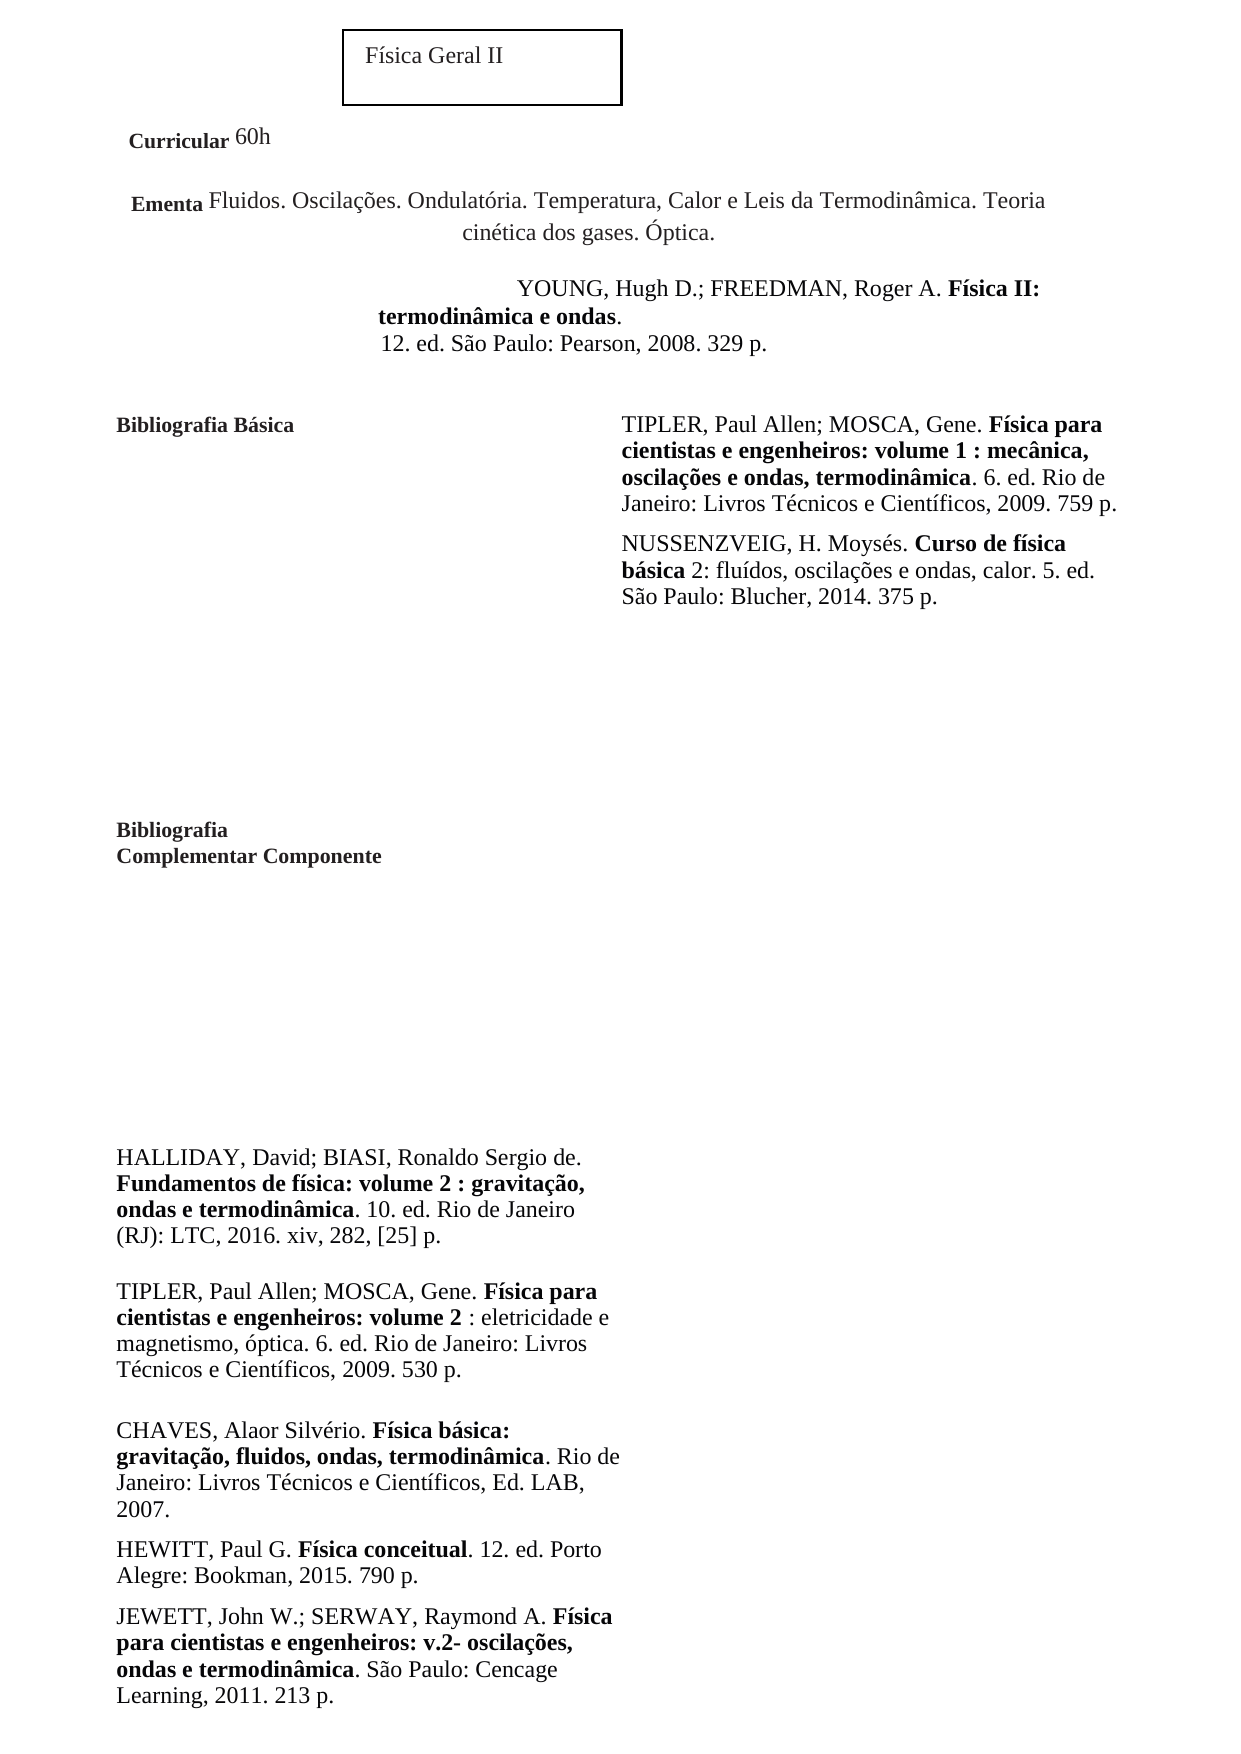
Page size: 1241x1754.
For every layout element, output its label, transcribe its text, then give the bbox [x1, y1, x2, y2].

text NUSSENZVEIG, H. Moysés. Curso de física básica 2: fluídos, oscilações e ondas, calor. 5. ed. São Paulo: Blucher, 2014. 375 p. [621, 531, 1127, 609]
text YOUNG, Hugh D.; FREEDMAN, Roger A. Física II: [116, 274, 1040, 302]
text TIPLER, Paul Allen; MOSCA, Gene. Física para cientistas e engenheiros: volume 2 : eletricidade e magnetismo, óptica. 6. ed. Rio de Janeiro: Livros Técnicos e Científicos, 2009. 530 p. [116, 1278, 621, 1383]
text Bibliografia [116, 817, 621, 843]
text Complementar Componente [116, 843, 621, 868]
text Ementa Fluidos. Oscilações. Ondulatória. Temperatura, Calor e Leis da Termodinâmica. Teoria cinética dos gases. Óptica. [128, 173, 1049, 245]
text termodinâmica e ondas. [378, 302, 1127, 329]
table_header Física Geral II [344, 31, 620, 104]
text Curricular 60h [128, 110, 1127, 153]
text 12. ed. São Paulo: Pearson, 2008. 329 p. [380, 329, 1127, 357]
text HALLIDAY, David; BIASI, Ronaldo Sergio de. Fundamentos de física: volume 2 : gravitação, ondas e termodinâmica. 10. ed. Rio de Janeiro (RJ): LTC, 2016. xiv, 282, [25] p. [116, 1144, 621, 1249]
text CHAVES, Alaor Silvério. Física básica: gravitação, fluidos, ondas, termodinâmica. Rio de Janeiro: Livros Técnicos e Científicos, Ed. LAB, 2007. [116, 1417, 621, 1522]
text HEWITT, Paul G. Física conceitual. 12. ed. Porto Alegre: Bookman, 2015. 790 p. [116, 1537, 621, 1589]
text JEWETT, John W.; SERWAY, Raymond A. Física para cientistas e engenheiros: v.2- oscilações, ondas e termodinâmica. São Paulo: Cencage Learning, 2011. 213 p. [116, 1603, 621, 1708]
text Bibliografia Básica [116, 412, 621, 437]
text TIPLER, Paul Allen; MOSCA, Gene. Física para cientistas e engenheiros: volume 1 : mecânica, oscilações e ondas, termodinâmica. 6. ed. Rio de Janeiro: Livros Técnicos e Científicos, 2009. 759 p. [621, 412, 1127, 516]
